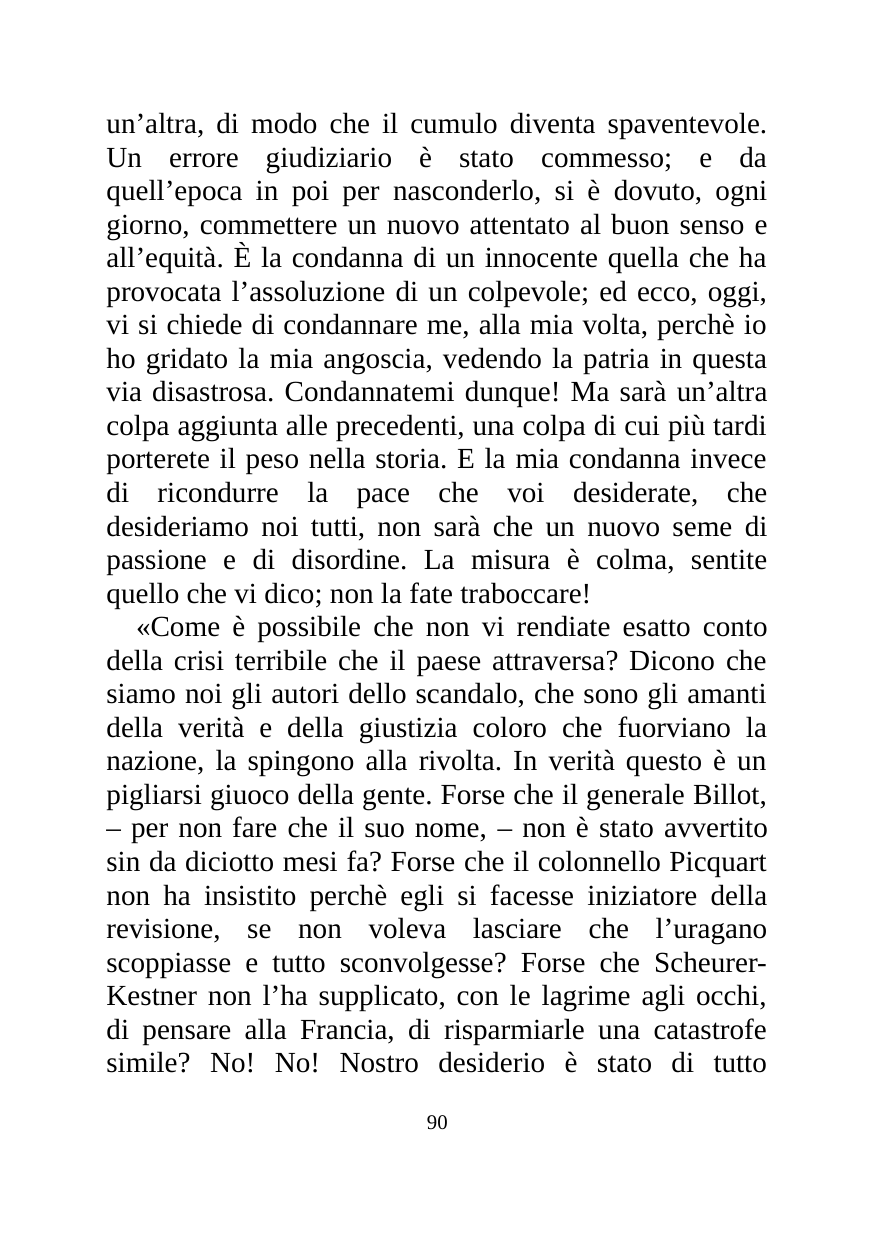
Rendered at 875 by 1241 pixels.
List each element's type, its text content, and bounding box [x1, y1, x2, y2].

text «Come è possibile che non vi rendiate esatto conto della crisi terribile che il paese attraversa? Dicono che siamo noi gli autori dello scandalo, che sono gli amanti della verità e della giustizia coloro che fuorviano la nazione, la spingono alla rivolta. In verità questo è un pigliarsi giuoco della gente. Forse che il generale Billot, – per non fare che il suo nome, – non è stato avvertito sin da diciotto mesi fa? Forse che il colonnello Picquart non ha insistito perchè egli si facesse iniziatore della revisione, se non voleva lasciare che l’uragano scoppiasse e tutto sconvolgesse? Forse che Scheurer-Kestner non l’ha supplicato, con le lagrime agli occhi, di pensare alla Francia, di risparmiarle una catastrofe simile? No! No! Nostro desiderio è stato di tutto [106, 609, 768, 1079]
text un’altra, di modo che il cumulo diventa spaventevole. Un errore giudiziario è stato commesso; e da quell’epoca in poi per nasconderlo, si è dovuto, ogni giorno, commettere un nuovo attentato al buon senso e all’equità. È la condanna di un innocente quella che ha provocata l’assoluzione di un colpevole; ed ecco, oggi, vi si chiede di condannare me, alla mia volta, perchè io ho gridato la mia angoscia, vedendo la patria in questa via disastrosa. Condannatemi dunque! Ma sarà un’altra colpa aggiunta alle precedenti, una colpa di cui più tardi porterete il peso nella storia. E la mia condanna invece di ricondurre la pace che voi desiderate, che desideriamo noi tutti, non sarà che un nuovo seme di passione e di disordine. La misura è colma, sentite quello che vi dico; non la fate traboccare! [106, 106, 768, 609]
